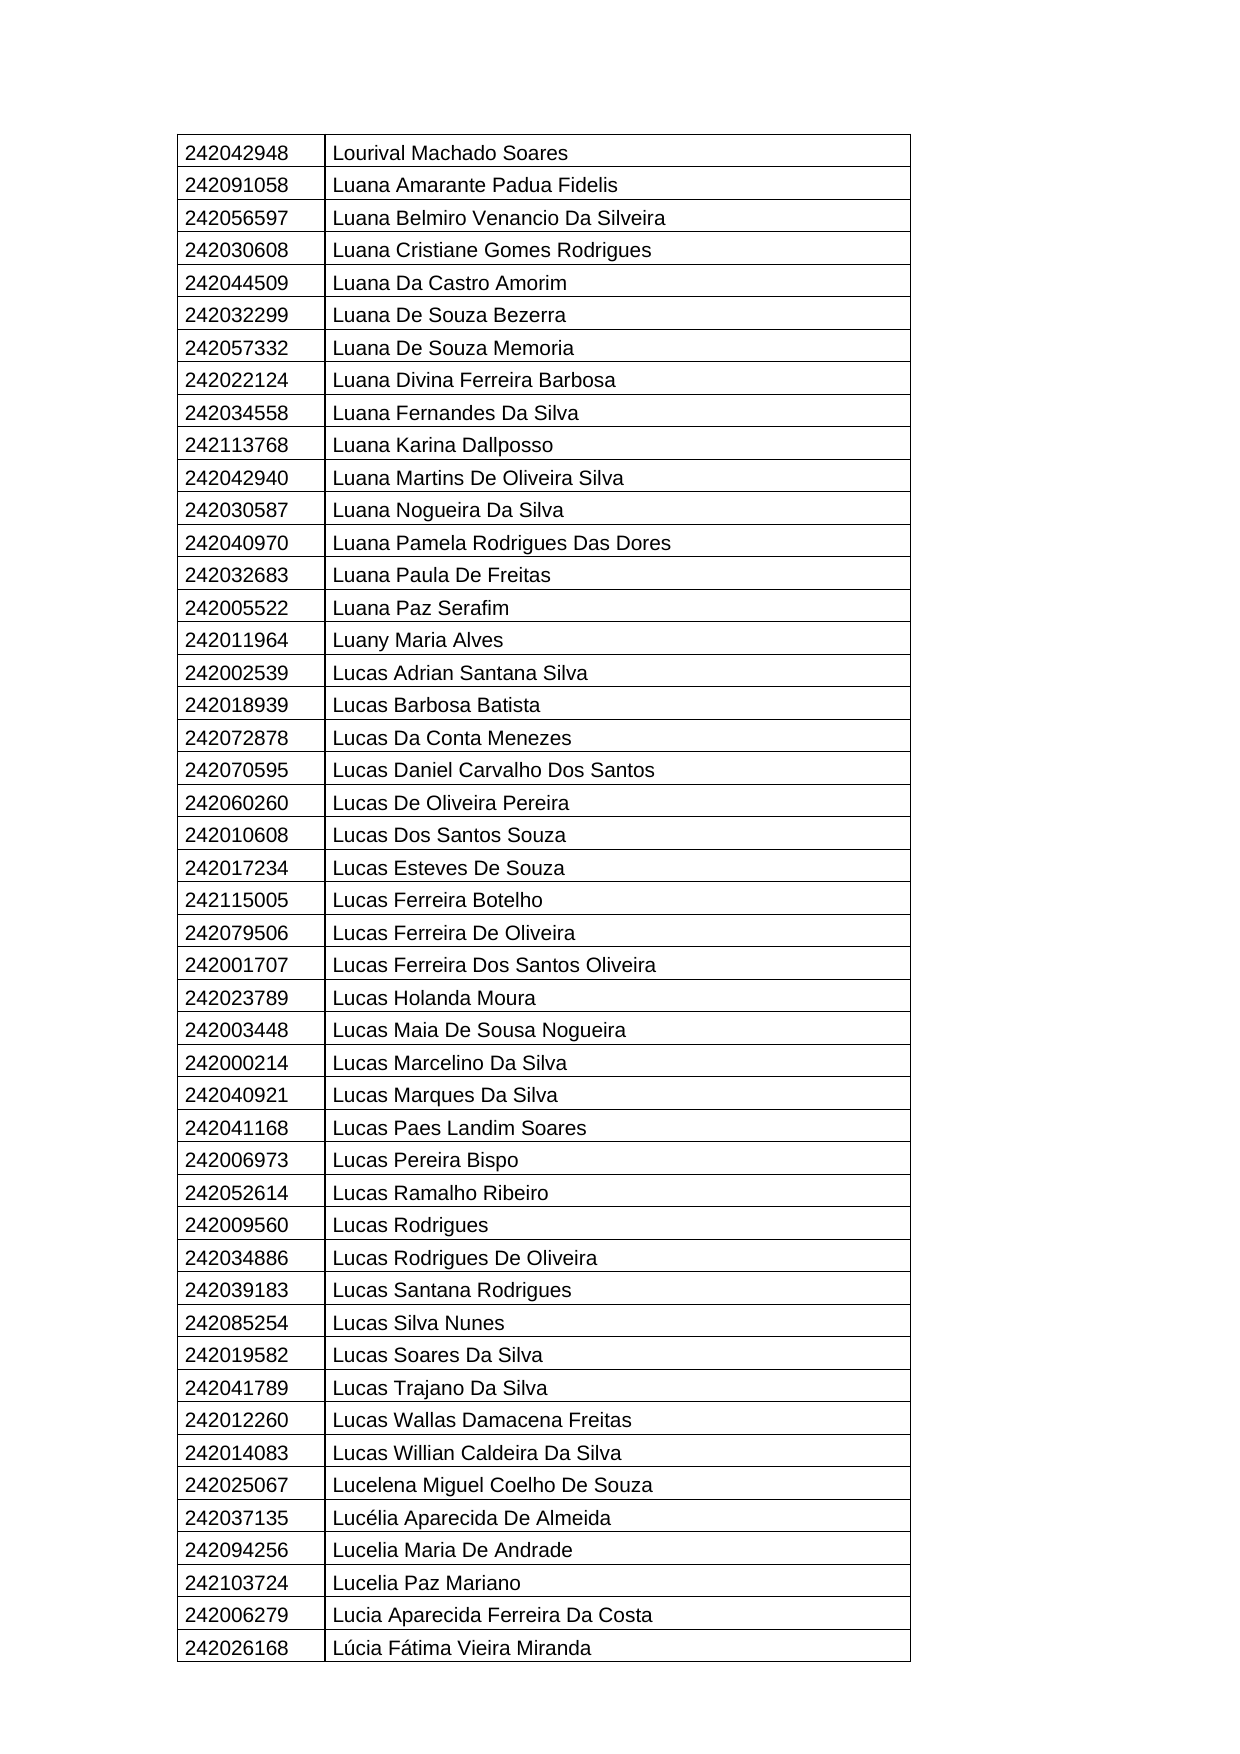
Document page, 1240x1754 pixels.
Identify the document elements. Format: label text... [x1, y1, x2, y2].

table_cell 242041168 [178, 1110, 324, 1141]
table_cell Luana De Souza Memoria [326, 330, 910, 361]
table_cell 242091058 [178, 167, 324, 198]
table_cell Lucas Holanda Moura [326, 980, 910, 1011]
table_cell Lucas Barbosa Batista [326, 687, 910, 718]
table_cell Luana Da Castro Amorim [326, 265, 910, 296]
table_cell 242041789 [178, 1370, 324, 1401]
table_cell Luana Paula De Freitas [326, 557, 910, 588]
table_cell Lucas Paes Landim Soares [326, 1110, 910, 1141]
table_cell 242034558 [178, 395, 324, 426]
table_cell Lucas Pereira Bispo [326, 1142, 910, 1173]
table_cell Lucas Adrian Santana Silva [326, 655, 910, 686]
table_cell Lucas Marcelino Da Silva [326, 1045, 910, 1076]
table_cell Lucas Wallas Damacena Freitas [326, 1402, 910, 1433]
table_cell 242032683 [178, 557, 324, 588]
table_cell Luana De Souza Bezerra [326, 297, 910, 328]
table_cell Lucas Maia De Sousa Nogueira [326, 1012, 910, 1043]
table_cell 242032299 [178, 297, 324, 328]
table_cell Luany Maria Alves [326, 622, 910, 653]
table_cell 242006973 [178, 1142, 324, 1173]
table_cell Lucas Ferreira Botelho [326, 882, 910, 913]
table_cell 242042948 [178, 135, 324, 166]
table_cell 242017234 [178, 850, 324, 881]
table_cell Lucas Esteves De Souza [326, 850, 910, 881]
table_cell 242030587 [178, 492, 324, 523]
table_cell 242042940 [178, 460, 324, 491]
table_cell Lucas Rodrigues De Oliveira [326, 1240, 910, 1271]
table_cell Lourival Machado Soares [326, 135, 910, 166]
table_cell 242040970 [178, 525, 324, 556]
table_cell Lucas Ramalho Ribeiro [326, 1175, 910, 1206]
table_cell Luana Nogueira Da Silva [326, 492, 910, 523]
table_cell 242079506 [178, 915, 324, 946]
table_cell Lucas Trajano Da Silva [326, 1370, 910, 1401]
table_cell Lucélia Aparecida De Almeida [326, 1500, 910, 1531]
table_cell 242005522 [178, 590, 324, 621]
table_cell 242014083 [178, 1435, 324, 1466]
table_cell Lucelena Miguel Coelho De Souza [326, 1467, 910, 1498]
table_cell Luana Paz Serafim [326, 590, 910, 621]
table_cell 242001707 [178, 947, 324, 978]
table_cell Lucas Ferreira De Oliveira [326, 915, 910, 946]
table_cell Lucelia Maria De Andrade [326, 1532, 910, 1563]
table_cell 242113768 [178, 427, 324, 458]
table_cell 242094256 [178, 1532, 324, 1563]
table_cell 242003448 [178, 1012, 324, 1043]
table_cell Luana Amarante Padua Fidelis [326, 167, 910, 198]
table_cell 242060260 [178, 785, 324, 816]
table_cell 242000214 [178, 1045, 324, 1076]
table_cell 242039183 [178, 1272, 324, 1303]
table_cell Lucas Santana Rodrigues [326, 1272, 910, 1303]
table_cell Luana Divina Ferreira Barbosa [326, 362, 910, 393]
table_cell Lucas Daniel Carvalho Dos Santos [326, 752, 910, 783]
table_cell Lucas Marques Da Silva [326, 1077, 910, 1108]
table_cell Lucas Soares Da Silva [326, 1337, 910, 1368]
table_cell 242052614 [178, 1175, 324, 1206]
table_cell 242037135 [178, 1500, 324, 1531]
table_cell Lucas Rodrigues [326, 1207, 910, 1238]
table_cell 242057332 [178, 330, 324, 361]
table_cell 242019582 [178, 1337, 324, 1368]
table_cell 242018939 [178, 687, 324, 718]
table_cell 242070595 [178, 752, 324, 783]
table_cell Luana Fernandes Da Silva [326, 395, 910, 426]
table_cell 242022124 [178, 362, 324, 393]
table_cell 242026168 [178, 1630, 324, 1661]
table_cell 242002539 [178, 655, 324, 686]
table_cell Lucas Ferreira Dos Santos Oliveira [326, 947, 910, 978]
table_cell Luana Cristiane Gomes Rodrigues [326, 232, 910, 263]
table_cell 242006279 [178, 1597, 324, 1628]
table_cell Lúcia Fátima Vieira Miranda [326, 1630, 910, 1661]
table_cell 242010608 [178, 817, 324, 848]
table_cell 242040921 [178, 1077, 324, 1108]
table_cell 242056597 [178, 200, 324, 231]
table_cell Luana Pamela Rodrigues Das Dores [326, 525, 910, 556]
table_cell 242025067 [178, 1467, 324, 1498]
table_cell Lucas Silva Nunes [326, 1305, 910, 1336]
table_cell 242085254 [178, 1305, 324, 1336]
table_cell 242023789 [178, 980, 324, 1011]
table_cell Lucia Aparecida Ferreira Da Costa [326, 1597, 910, 1628]
table_cell 242115005 [178, 882, 324, 913]
table_cell Luana Belmiro Venancio Da Silveira [326, 200, 910, 231]
table_cell 242009560 [178, 1207, 324, 1238]
table_cell Lucelia Paz Mariano [326, 1565, 910, 1596]
table_cell 242034886 [178, 1240, 324, 1271]
table_cell 242072878 [178, 720, 324, 751]
table_cell 242012260 [178, 1402, 324, 1433]
table_cell Luana Martins De Oliveira Silva [326, 460, 910, 491]
table_cell 242011964 [178, 622, 324, 653]
table_cell Lucas De Oliveira Pereira [326, 785, 910, 816]
table_cell Lucas Da Conta Menezes [326, 720, 910, 751]
table_cell Luana Karina Dallposso [326, 427, 910, 458]
table_cell Lucas Dos Santos Souza [326, 817, 910, 848]
table_cell Lucas Willian Caldeira Da Silva [326, 1435, 910, 1466]
table_cell 242103724 [178, 1565, 324, 1596]
table_cell 242044509 [178, 265, 324, 296]
table_cell 242030608 [178, 232, 324, 263]
